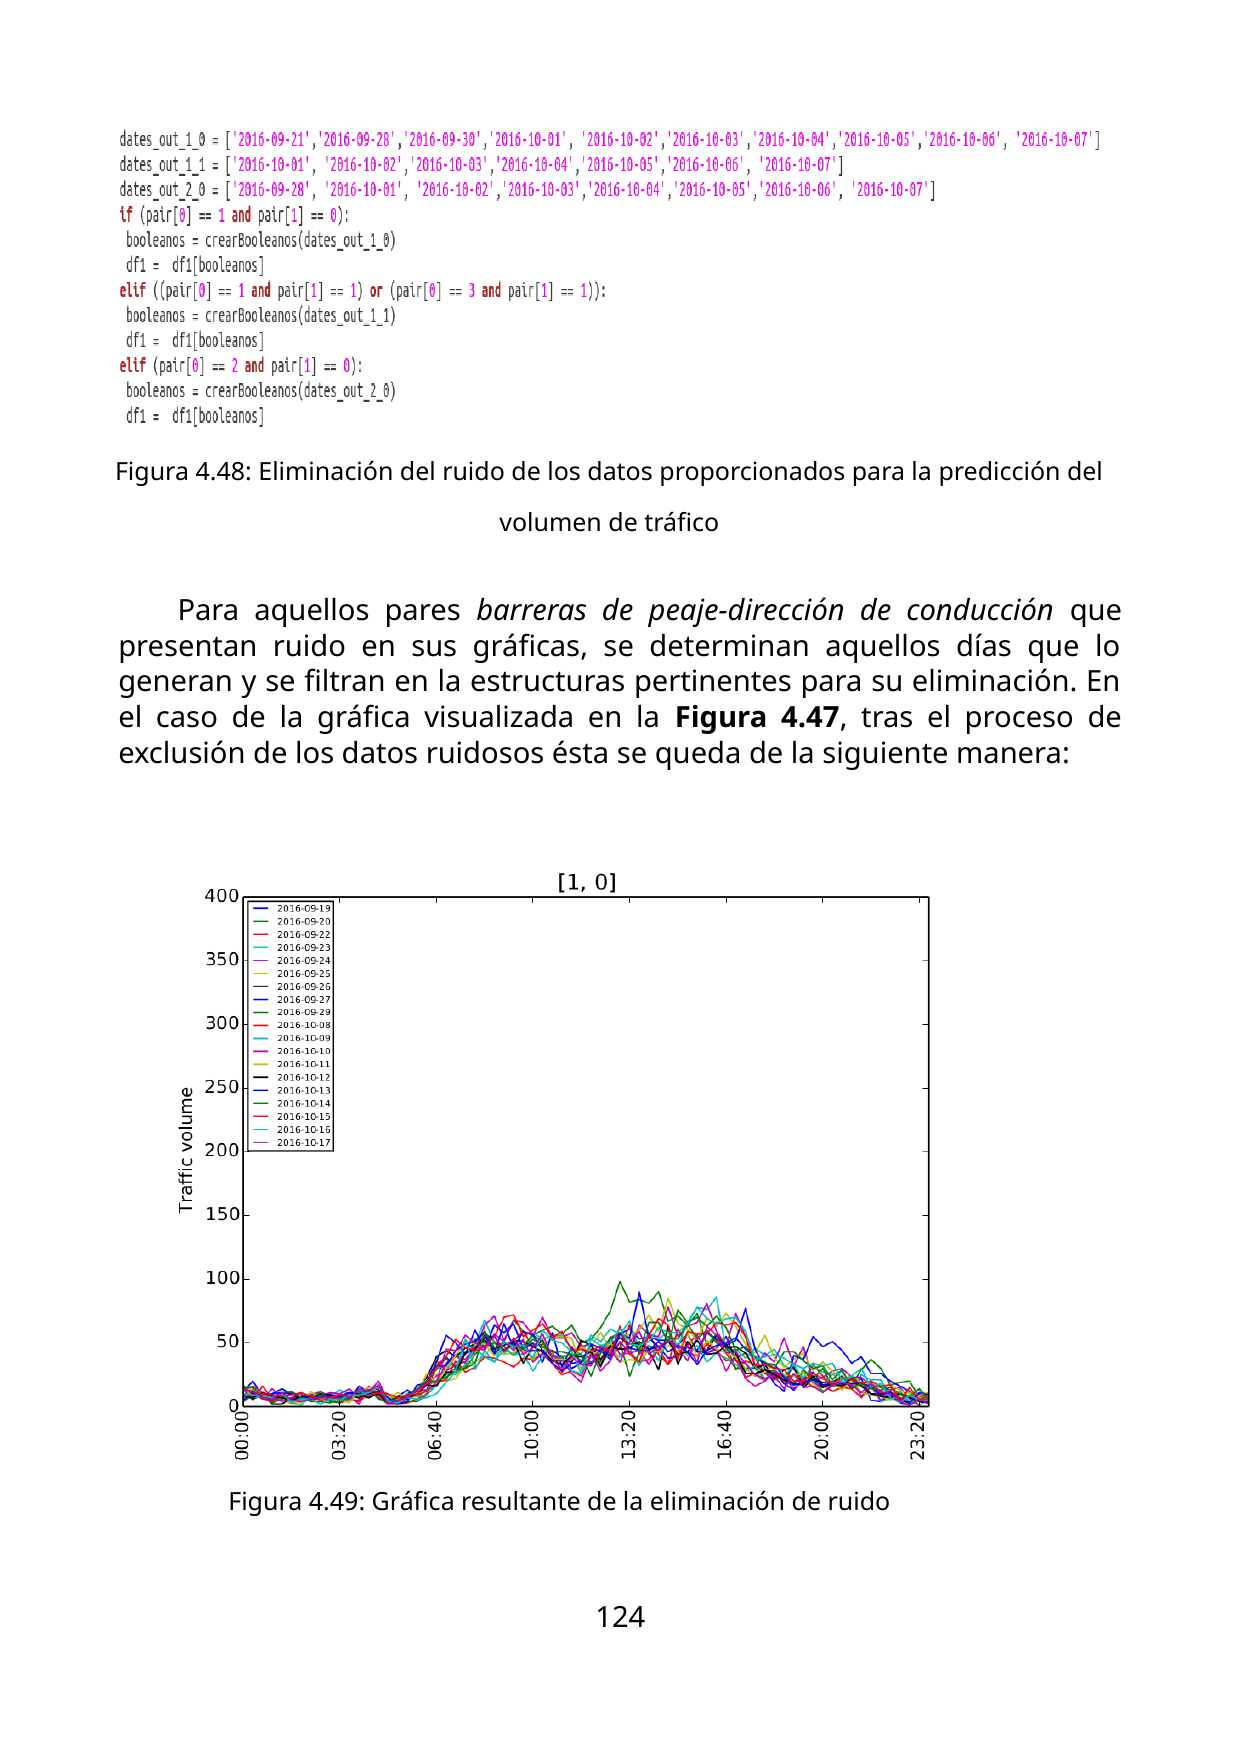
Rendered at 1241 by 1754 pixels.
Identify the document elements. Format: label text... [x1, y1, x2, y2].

text Figura 4.49: Gráfica resultante de la eliminación de ruido [162, 1467, 956, 1518]
picture [162, 858, 956, 1467]
text Para aquellos pares barreras de peaje-dirección de conducción que presentan ruido en sus gráficas, se determinan aquellos días que lo generan y se filtran en la estructuras pertinentes para su eliminación. En el caso de la gráfica visualizada en la Figura 4.47, tras el proceso de exclusión de los datos ruidosos ésta se queda de la siguiente manera: [118, 589, 1122, 772]
picture [107, 116, 1112, 437]
text Figura 4.48: Eliminación del ruido de los datos proporcionados para la predicción del volumen de tráfico [73, 437, 1145, 539]
